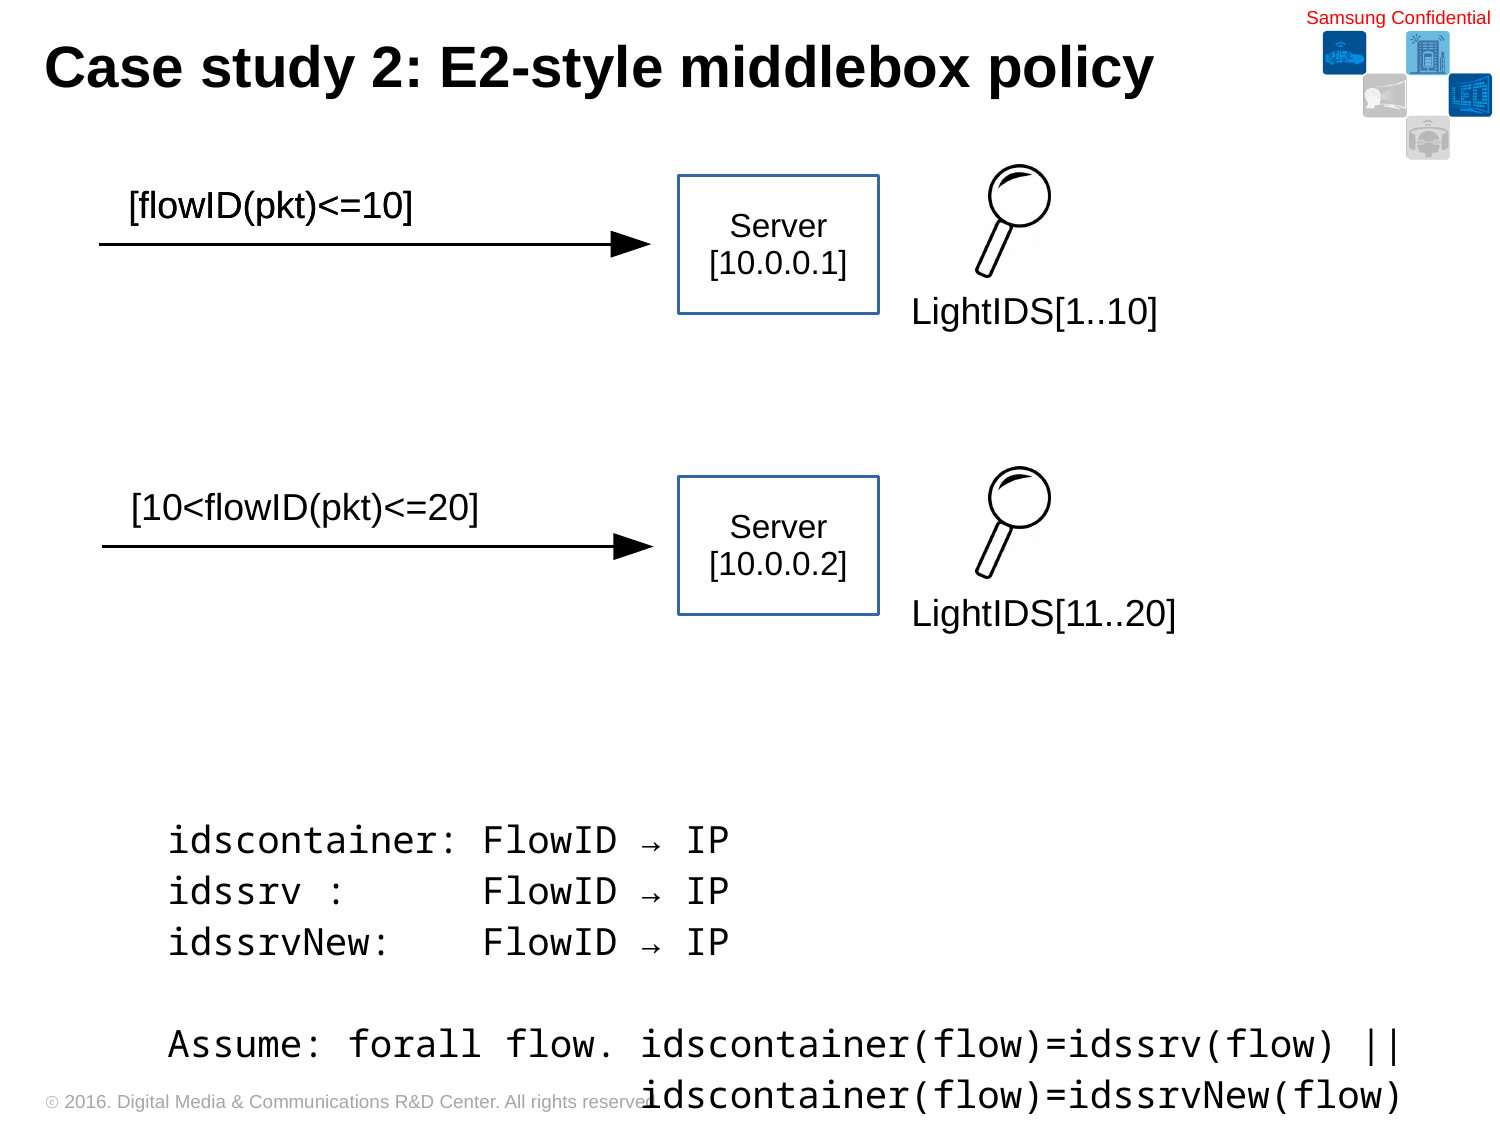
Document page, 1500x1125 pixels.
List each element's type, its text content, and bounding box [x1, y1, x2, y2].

text_box Server [10.0.0.2] [678, 476, 879, 615]
picture [975, 164, 1051, 278]
text_box [10<flowID(pkt)<=20] [116, 479, 495, 537]
text_box idscontainer: FlowID → IP idssrv : FlowID → IP idssrvNew: FlowID → IP Assume: forall flow. idscontainer(flow)=idssrv(flow) || idscontainer(flow)=idssrvNew(flow) [152, 806, 1420, 1083]
title Case study 2: E2-style middlebox policy [29, 20, 1380, 108]
picture [1321, 30, 1493, 160]
text_box LightIDS[1..10] [896, 283, 1174, 341]
picture [975, 466, 1051, 579]
text_box [flowID(pkt)<=10] [113, 176, 429, 234]
text_box LightIDS[11..20] [896, 584, 1195, 642]
text_box Server [10.0.0.1] [678, 175, 879, 314]
